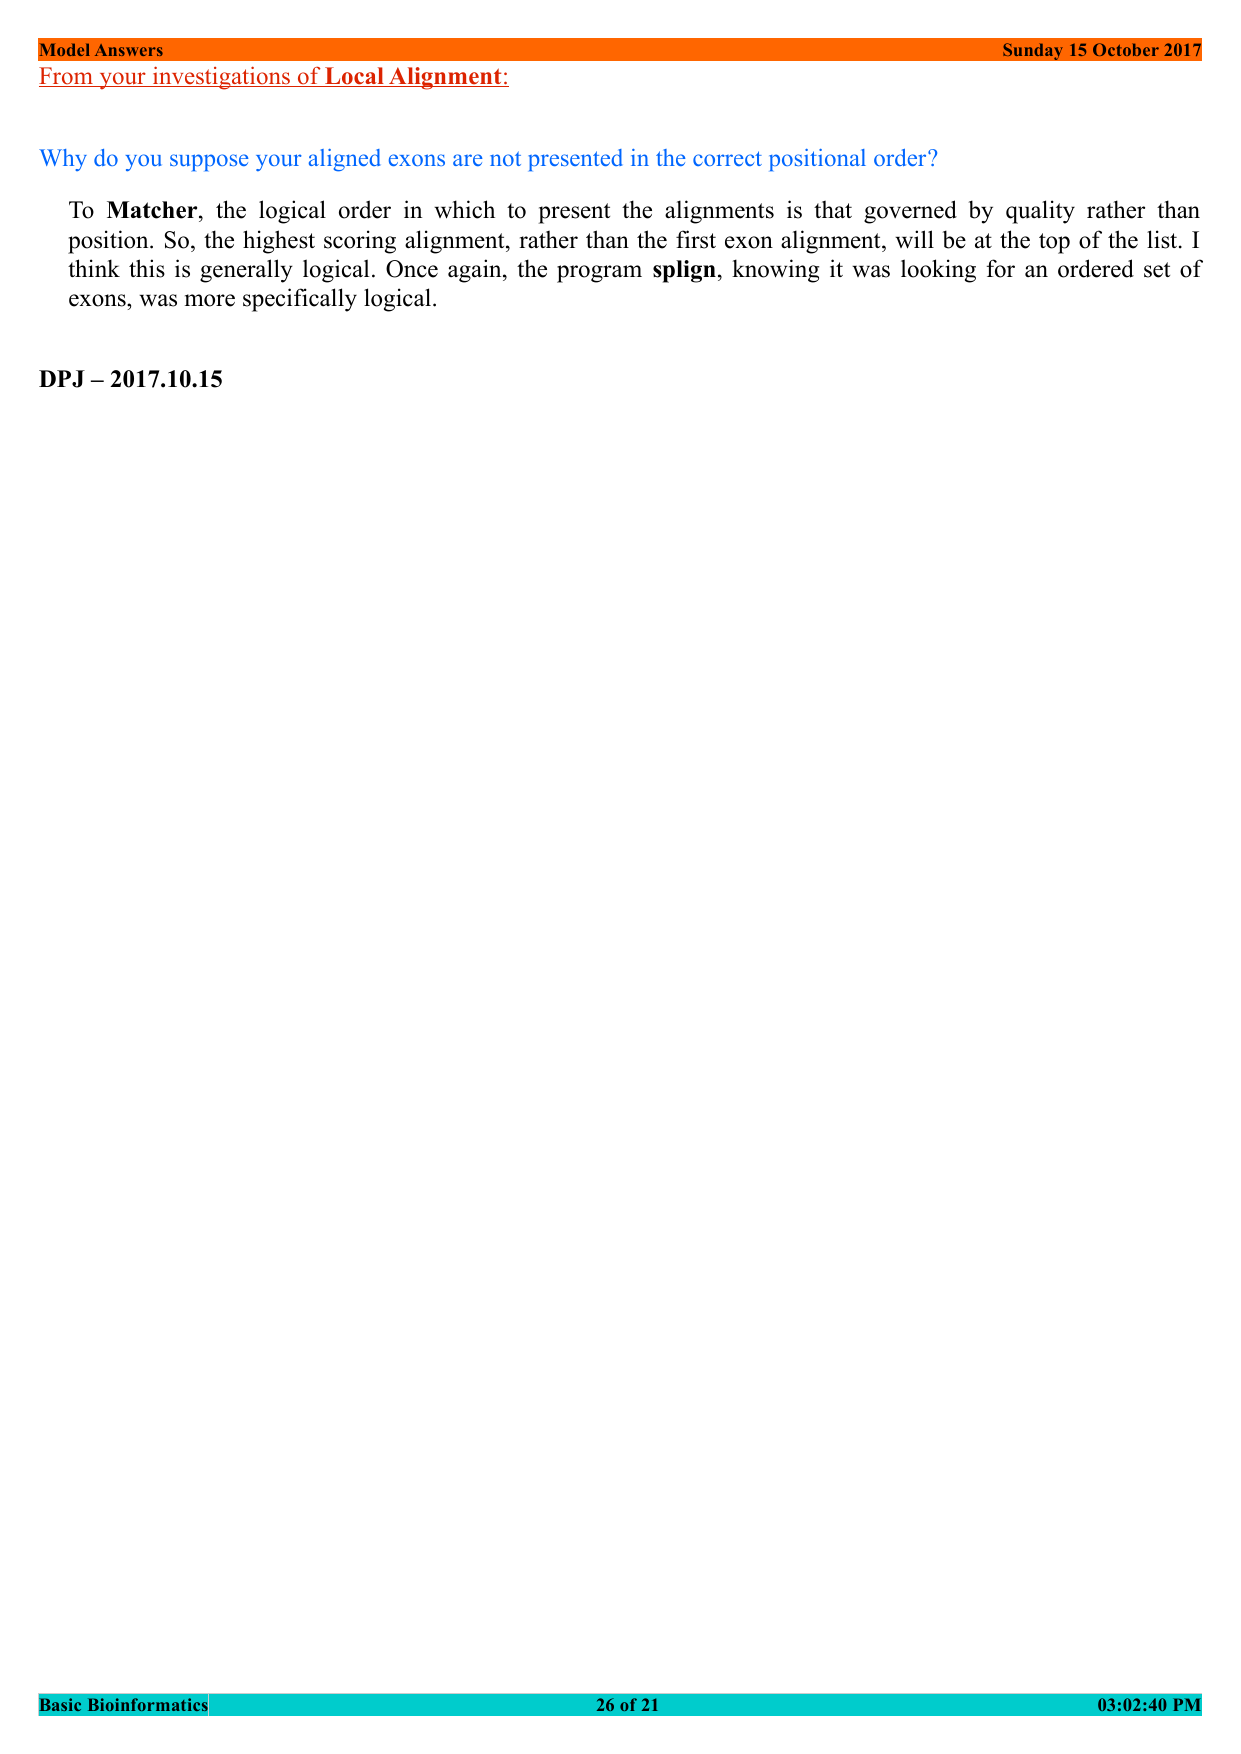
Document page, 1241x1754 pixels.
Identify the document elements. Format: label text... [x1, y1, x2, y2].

text From your investigations of Local Alignment: [38, 61, 1202, 89]
text DPJ – 2017.10.15 [38, 364, 1202, 393]
text Why do you suppose your aligned exons are not presented in the correct positional order? [38, 143, 1202, 172]
text To Matcher, the logical order in which to present the alignments is that governed by quality rather than position. So, the highest scoring alignment, rather than the first exon alignment, will be at the top of the list. I think this is generally logical. Once again, the program splign, knowing it was looking for an ordered set of exons, was more specifically logical. [68, 195, 1202, 312]
